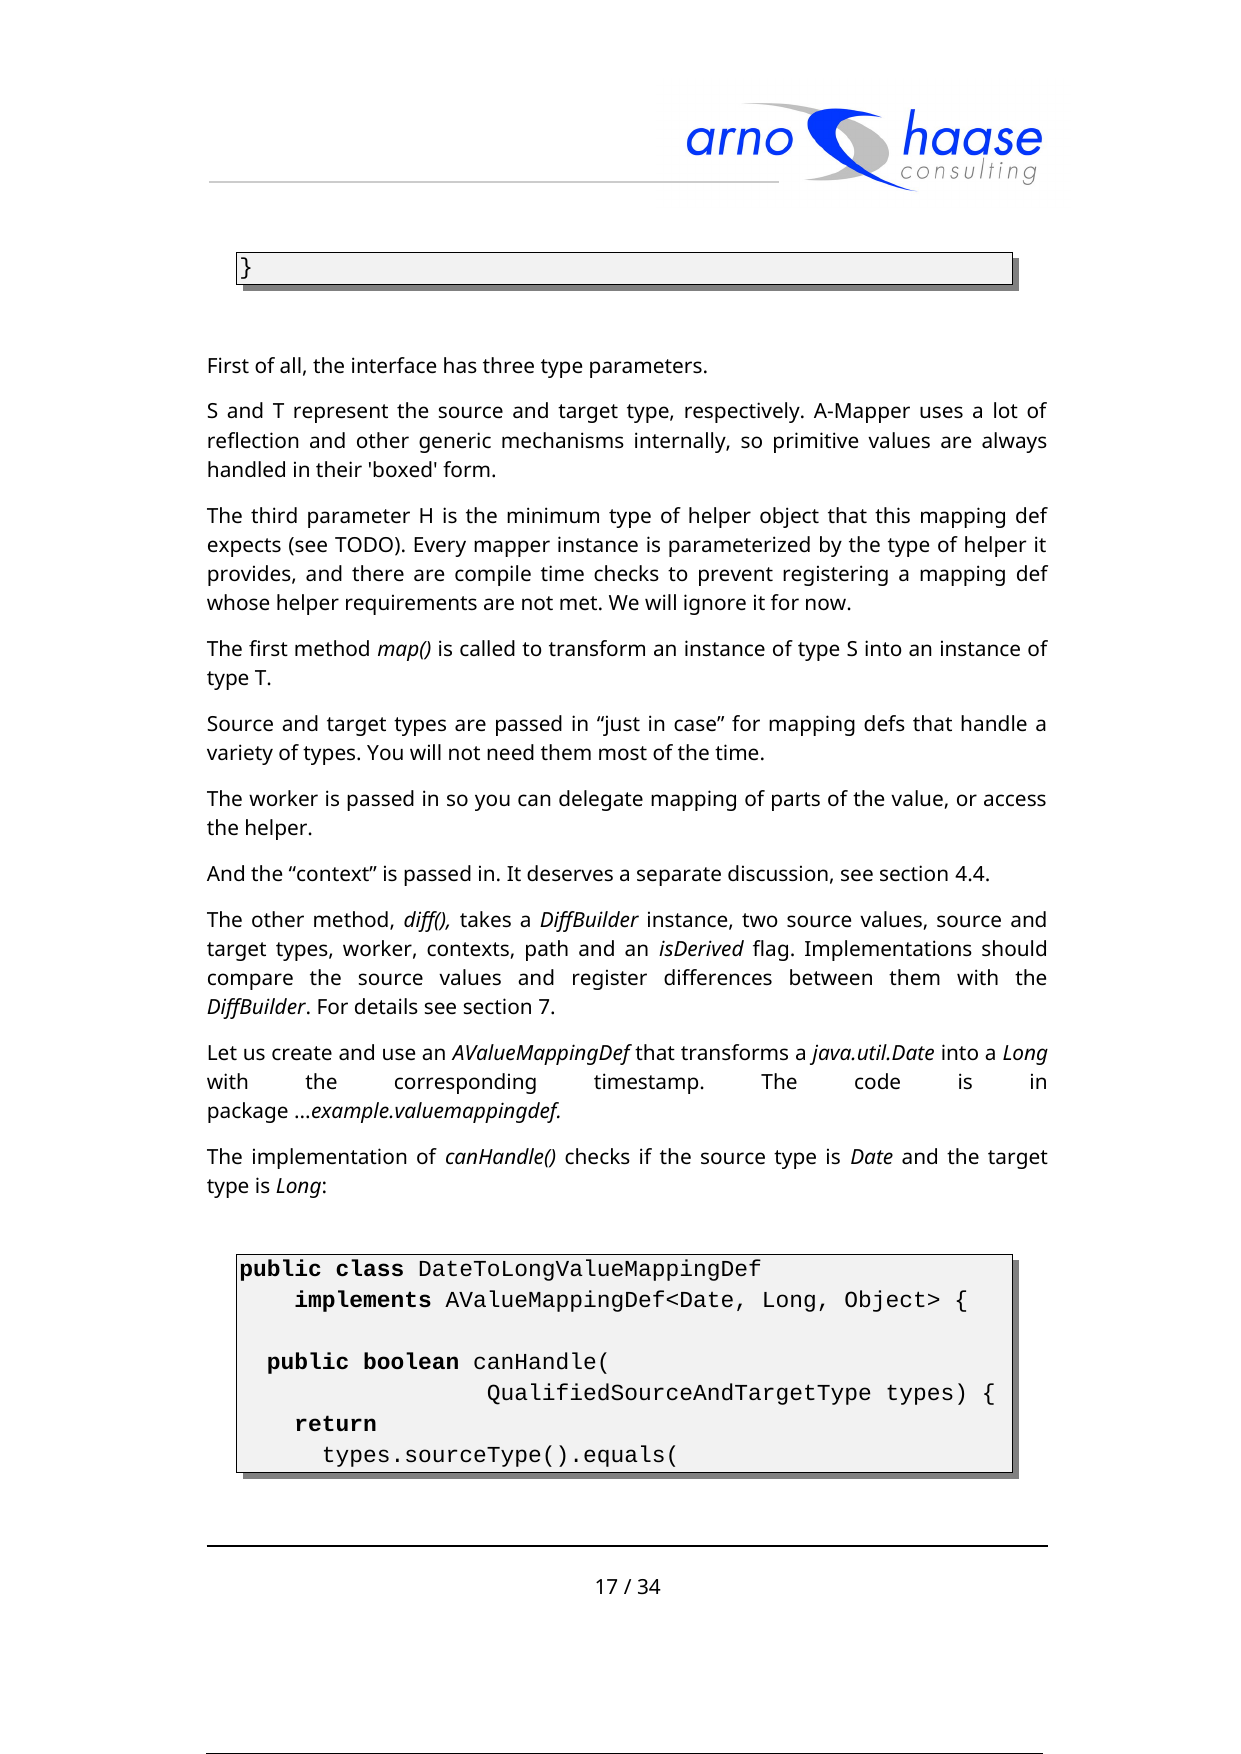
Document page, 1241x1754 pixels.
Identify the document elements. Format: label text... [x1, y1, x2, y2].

text The third parameter H is the minimum type of helper object that this mapping def expects (see TODO). Every mapper instance is parameterized by the type of helper it provides, and there are compile time checks to prevent registering a mapping def whose helper requirements are not met. We will ignore it for now. [207, 500, 1048, 616]
text S and T represent the source and target type, respectively. A-Mapper uses a lot of reflection and other generic mechanisms internally, so primitive values are always handled in their 'boxed' form. [207, 396, 1048, 483]
text The first method map() is called to transform an instance of type S into an instance of type T. [207, 633, 1048, 691]
text And the “context” is passed in. It deserves a separate discussion, see section 4.4. [207, 858, 1048, 887]
text Source and target types are passed in “just in case” for mapping defs that handle a variety of types. You will not need them most of the time. [207, 708, 1048, 766]
text The implementation of canHandle() checks if the source type is Date and the target type is Long: [207, 1141, 1048, 1200]
text implements AValueMappingDef<Date, Long, Object> { [237, 1285, 1012, 1314]
text QualifiedSourceAndTargetType types) { [237, 1378, 1012, 1407]
text public class DateToLongValueMappingDef [237, 1255, 1012, 1283]
text The other method, diff(), takes a DiffBuilder instance, two source values, source and target types, worker, contexts, path and an isDerived flag. Implementations should compare the source values and register differences between them with the DiffBuilder. For details see section 7. [207, 904, 1048, 1021]
picture [656, 78, 1072, 208]
text First of all, the interface has three type parameters. [207, 350, 1048, 379]
text } [237, 253, 1012, 284]
text public boolean canHandle( [237, 1347, 1012, 1376]
text Let us create and use an AValueMappingDef that transforms a java.util.Date into a Long with the corresponding timestamp. The code is in package ...example.valuemappingdef. [207, 1037, 1048, 1125]
text types.sourceType().equals( [237, 1440, 1012, 1472]
text return [237, 1409, 1012, 1438]
text The worker is passed in so you can delegate mapping of parts of the value, or access the helper. [207, 783, 1048, 841]
